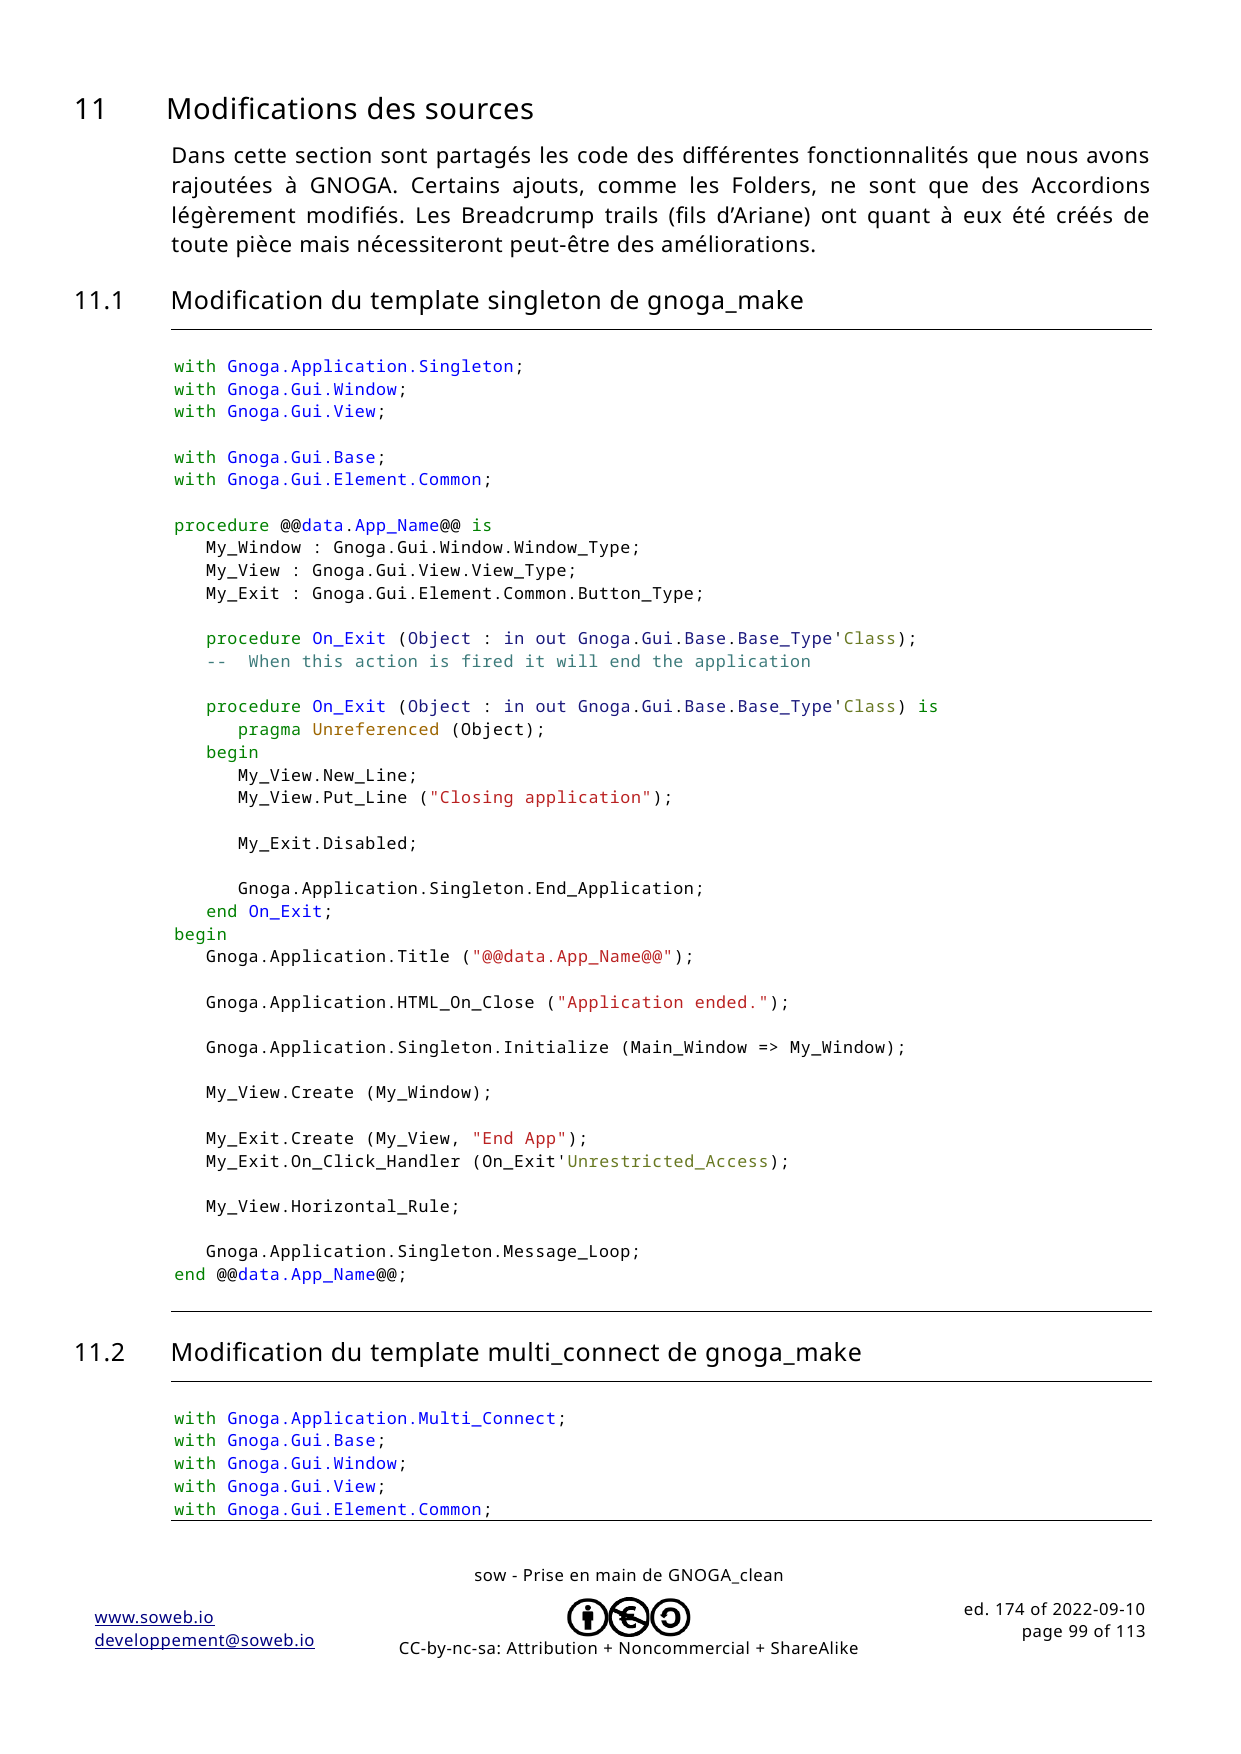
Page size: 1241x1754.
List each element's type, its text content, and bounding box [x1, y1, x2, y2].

list with Gnoga.Gui.View; [171, 1471, 1152, 1494]
text Dans cette section sont partagés les code des différentes fonctionnalités que nous avons rajoutées à GNOGA. Certains ajouts, comme les Folders, ne sont que des Accordions légèrement modifiés. Les Breadcrump trails (fils d’Ariane) ont quant à eux été créés de toute pièce mais nécessiteront peut-être des améliorations. [171, 140, 1152, 259]
picture [566, 1597, 691, 1637]
list Gnoga.Application.HTML_On_Close ("Application ended."); [171, 987, 1152, 1013]
list Gnoga.Application.Singleton.Message_Loop; [171, 1237, 1152, 1260]
list My_Exit.Disabled; [171, 828, 1152, 854]
subtitle Modification du template multi_connect de gnoga_make [74, 1335, 1152, 1369]
list with Gnoga.Gui.Element.Common; [171, 1494, 1152, 1520]
list My_View.Put_Line ("Closing application"); [171, 783, 1152, 808]
list with Gnoga.Gui.Window; [171, 374, 1152, 397]
list My_Window : Gnoga.Gui.Window.Window_Type; [171, 533, 1152, 556]
list -- When this action is fired it will end the application [171, 647, 1152, 672]
list Gnoga.Application.Singleton.Initialize (Main_Window => My_Window); [171, 1033, 1152, 1058]
list My_Exit : Gnoga.Gui.Element.Common.Button_Type; [171, 578, 1152, 604]
list end On_Exit; [171, 896, 1152, 919]
list procedure On_Exit (Object : in out Gnoga.Gui.Base.Base_Type'Class) is [171, 692, 1152, 715]
list with Gnoga.Gui.View; [171, 397, 1152, 422]
list with Gnoga.Gui.Window; [171, 1449, 1152, 1471]
list Gnoga.Application.Title ("@@data.App_Name@@"); [171, 942, 1152, 967]
list My_Exit.Create (My_View, "End App"); [171, 1123, 1152, 1146]
list procedure On_Exit (Object : in out Gnoga.Gui.Base.Base_Type'Class); [171, 624, 1152, 647]
list end @@data.App_Name@@; [171, 1260, 1152, 1311]
list begin [171, 737, 1152, 760]
list procedure @@data.App_Name@@ is [171, 510, 1152, 533]
list Gnoga.Application.Singleton.End_Application; [171, 874, 1152, 896]
list with Gnoga.Application.Multi_Connect; [171, 1403, 1152, 1426]
list with Gnoga.Gui.Element.Common; [171, 465, 1152, 491]
list My_Exit.On_Click_Handler (On_Exit'Unrestricted_Access); [171, 1146, 1152, 1172]
list with Gnoga.Gui.Base; [171, 1426, 1152, 1449]
subtitle Modifications des sources [74, 88, 1152, 128]
subtitle Modification du template singleton de gnoga_make [74, 283, 1152, 317]
list begin [171, 919, 1152, 942]
list My_View.Horizontal_Rule; [171, 1192, 1152, 1217]
list My_View.New_Line; [171, 760, 1152, 783]
list My_View : Gnoga.Gui.View.View_Type; [171, 556, 1152, 578]
list pragma Unreferenced (Object); [171, 715, 1152, 737]
list My_View.Create (My_Window); [171, 1078, 1152, 1104]
list with Gnoga.Gui.Base; [171, 442, 1152, 465]
list with Gnoga.Application.Singleton; [171, 330, 1152, 374]
